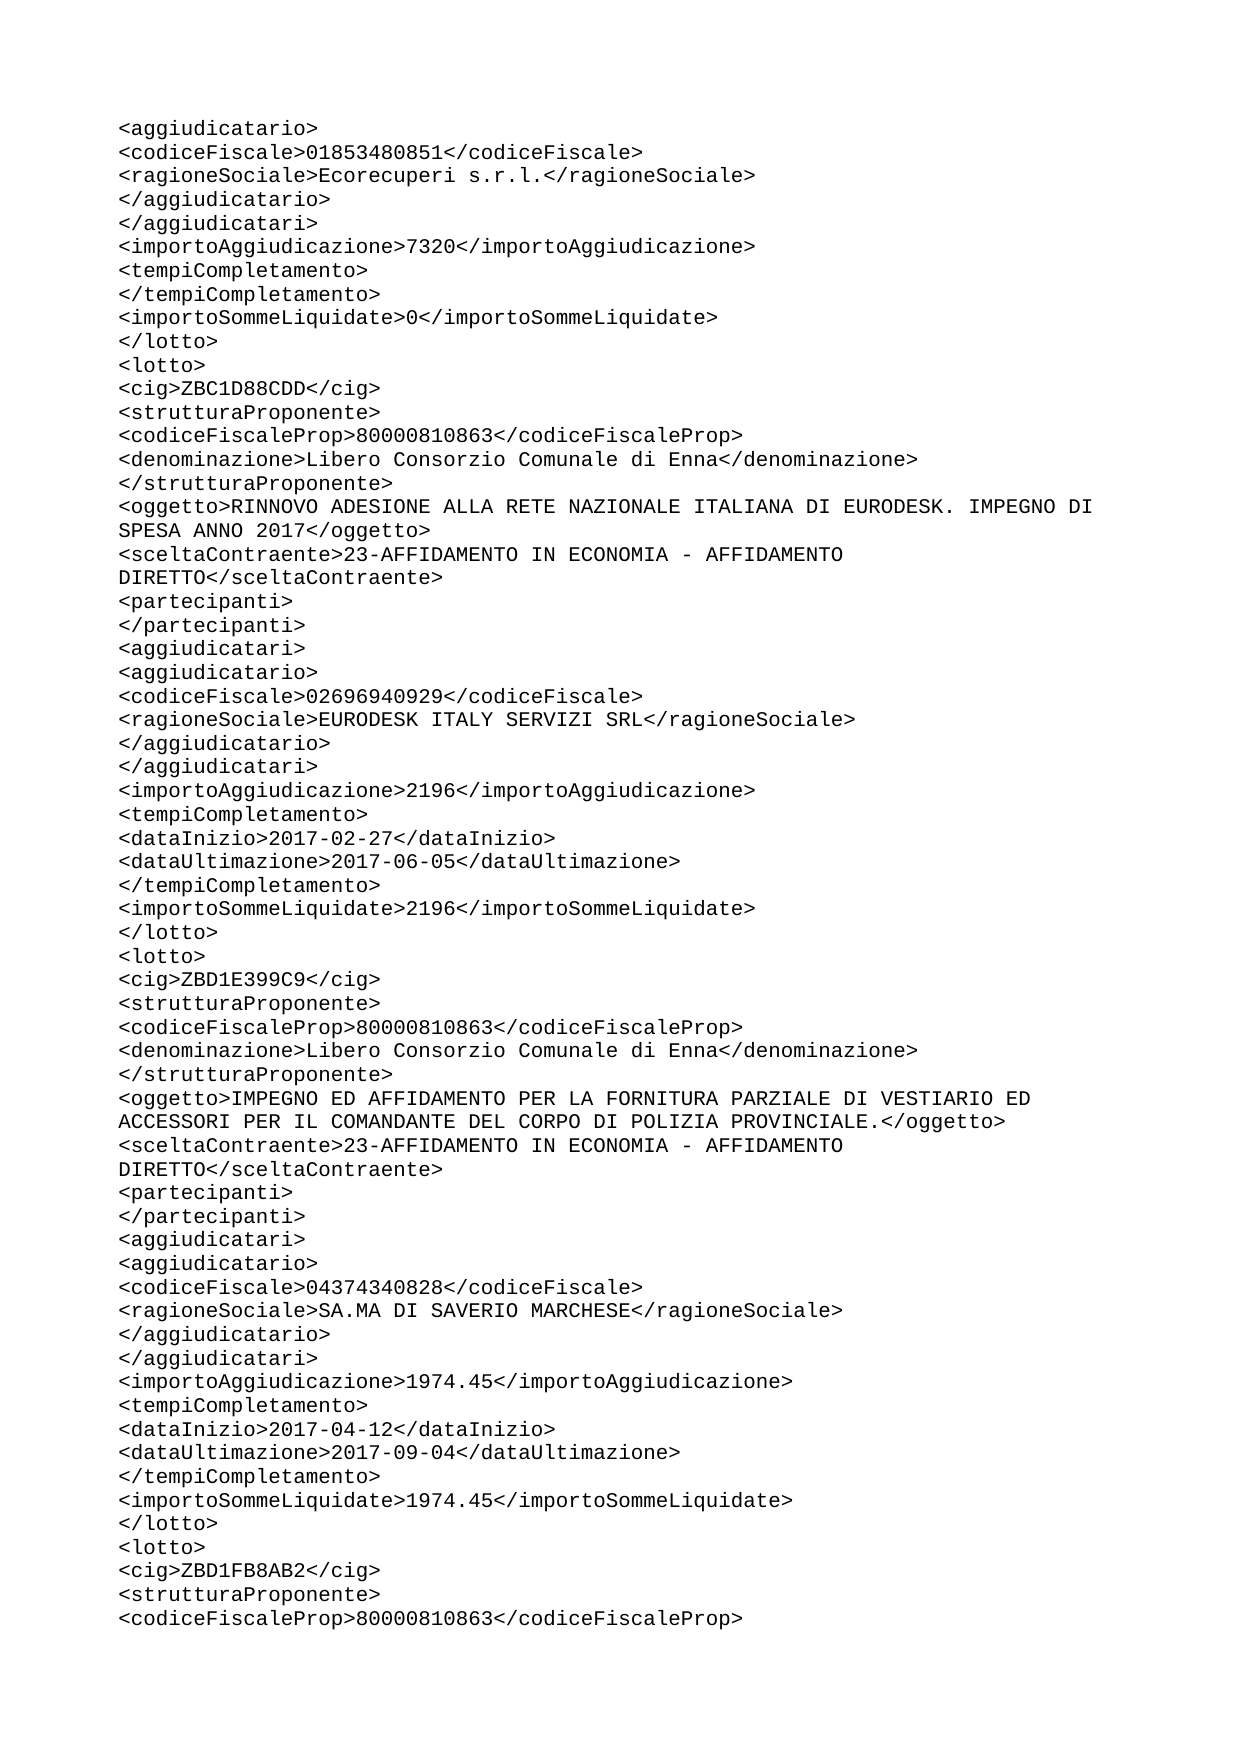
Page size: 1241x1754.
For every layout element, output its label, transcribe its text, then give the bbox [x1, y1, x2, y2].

text <aggiudicatario> [118, 118, 1122, 142]
text <tempiCompletamento> [118, 1395, 1122, 1419]
text <aggiudicatari> [118, 1229, 1122, 1253]
text <oggetto>IMPEGNO ED AFFIDAMENTO PER LA FORNITURA PARZIALE DI VESTIARIO ED ACCESSORI PER IL COMANDANTE DEL CORPO DI POLIZIA PROVINCIALE.</oggetto> [118, 1088, 1122, 1135]
text <denominazione>Libero Consorzio Comunale di Enna</denominazione> [118, 449, 1122, 473]
text <dataInizio>2017-02-27</dataInizio> [118, 827, 1122, 851]
text <sceltaContraente>23-AFFIDAMENTO IN ECONOMIA - AFFIDAMENTO DIRETTO</sceltaContraente> [118, 544, 1122, 591]
text <oggetto>RINNOVO ADESIONE ALLA RETE NAZIONALE ITALIANA DI EURODESK. IMPEGNO DI SPESA ANNO 2017</oggetto> [118, 496, 1122, 544]
text <lotto> [118, 354, 1122, 378]
text <lotto> [118, 1537, 1122, 1561]
text <strutturaProponente> [118, 993, 1122, 1017]
text <cig>ZBD1E399C9</cig> [118, 969, 1122, 993]
text <codiceFiscale>02696940929</codiceFiscale> [118, 686, 1122, 709]
text <aggiudicatario> [118, 1253, 1122, 1277]
text </aggiudicatario> [118, 733, 1122, 757]
text <codiceFiscale>04374340828</codiceFiscale> [118, 1277, 1122, 1300]
text <importoAggiudicazione>1974.45</importoAggiudicazione> [118, 1371, 1122, 1395]
text </tempiCompletamento> [118, 1466, 1122, 1489]
text </aggiudicatari> [118, 1348, 1122, 1371]
text <importoAggiudicazione>7320</importoAggiudicazione> [118, 236, 1122, 260]
text <ragioneSociale>Ecorecuperi s.r.l.</ragioneSociale> [118, 165, 1122, 189]
text <codiceFiscaleProp>80000810863</codiceFiscaleProp> [118, 426, 1122, 449]
text <partecipanti> [118, 591, 1122, 615]
text <denominazione>Libero Consorzio Comunale di Enna</denominazione> [118, 1040, 1122, 1064]
text <importoAggiudicazione>2196</importoAggiudicazione> [118, 780, 1122, 804]
text <codiceFiscale>01853480851</codiceFiscale> [118, 142, 1122, 165]
text <dataInizio>2017-04-12</dataInizio> [118, 1419, 1122, 1442]
text <dataUltimazione>2017-06-05</dataUltimazione> [118, 851, 1122, 875]
text <partecipanti> [118, 1182, 1122, 1206]
text </partecipanti> [118, 615, 1122, 638]
text <cig>ZBD1FB8AB2</cig> [118, 1561, 1122, 1584]
text <importoSommeLiquidate>0</importoSommeLiquidate> [118, 307, 1122, 331]
text </aggiudicatari> [118, 213, 1122, 236]
text <ragioneSociale>SA.MA DI SAVERIO MARCHESE</ragioneSociale> [118, 1300, 1122, 1324]
text <sceltaContraente>23-AFFIDAMENTO IN ECONOMIA - AFFIDAMENTO DIRETTO</sceltaContraente> [118, 1135, 1122, 1182]
text <codiceFiscaleProp>80000810863</codiceFiscaleProp> [118, 1017, 1122, 1040]
text <tempiCompletamento> [118, 260, 1122, 284]
text <codiceFiscaleProp>80000810863</codiceFiscaleProp> [118, 1608, 1122, 1631]
text </aggiudicatario> [118, 1324, 1122, 1348]
text </lotto> [118, 922, 1122, 946]
text </lotto> [118, 1513, 1122, 1537]
text <tempiCompletamento> [118, 804, 1122, 827]
text <strutturaProponente> [118, 1584, 1122, 1608]
text </tempiCompletamento> [118, 284, 1122, 307]
text </lotto> [118, 331, 1122, 354]
text <cig>ZBC1D88CDD</cig> [118, 378, 1122, 402]
text <importoSommeLiquidate>1974.45</importoSommeLiquidate> [118, 1489, 1122, 1513]
text <aggiudicatari> [118, 638, 1122, 662]
text </tempiCompletamento> [118, 875, 1122, 898]
text </partecipanti> [118, 1206, 1122, 1229]
text <lotto> [118, 946, 1122, 969]
text <importoSommeLiquidate>2196</importoSommeLiquidate> [118, 898, 1122, 922]
text <dataUltimazione>2017-09-04</dataUltimazione> [118, 1442, 1122, 1466]
text <strutturaProponente> [118, 402, 1122, 426]
text </strutturaProponente> [118, 1064, 1122, 1088]
text </aggiudicatario> [118, 189, 1122, 213]
text </aggiudicatari> [118, 757, 1122, 780]
text </strutturaProponente> [118, 473, 1122, 496]
text <ragioneSociale>EURODESK ITALY SERVIZI SRL</ragioneSociale> [118, 709, 1122, 733]
text <aggiudicatario> [118, 662, 1122, 686]
